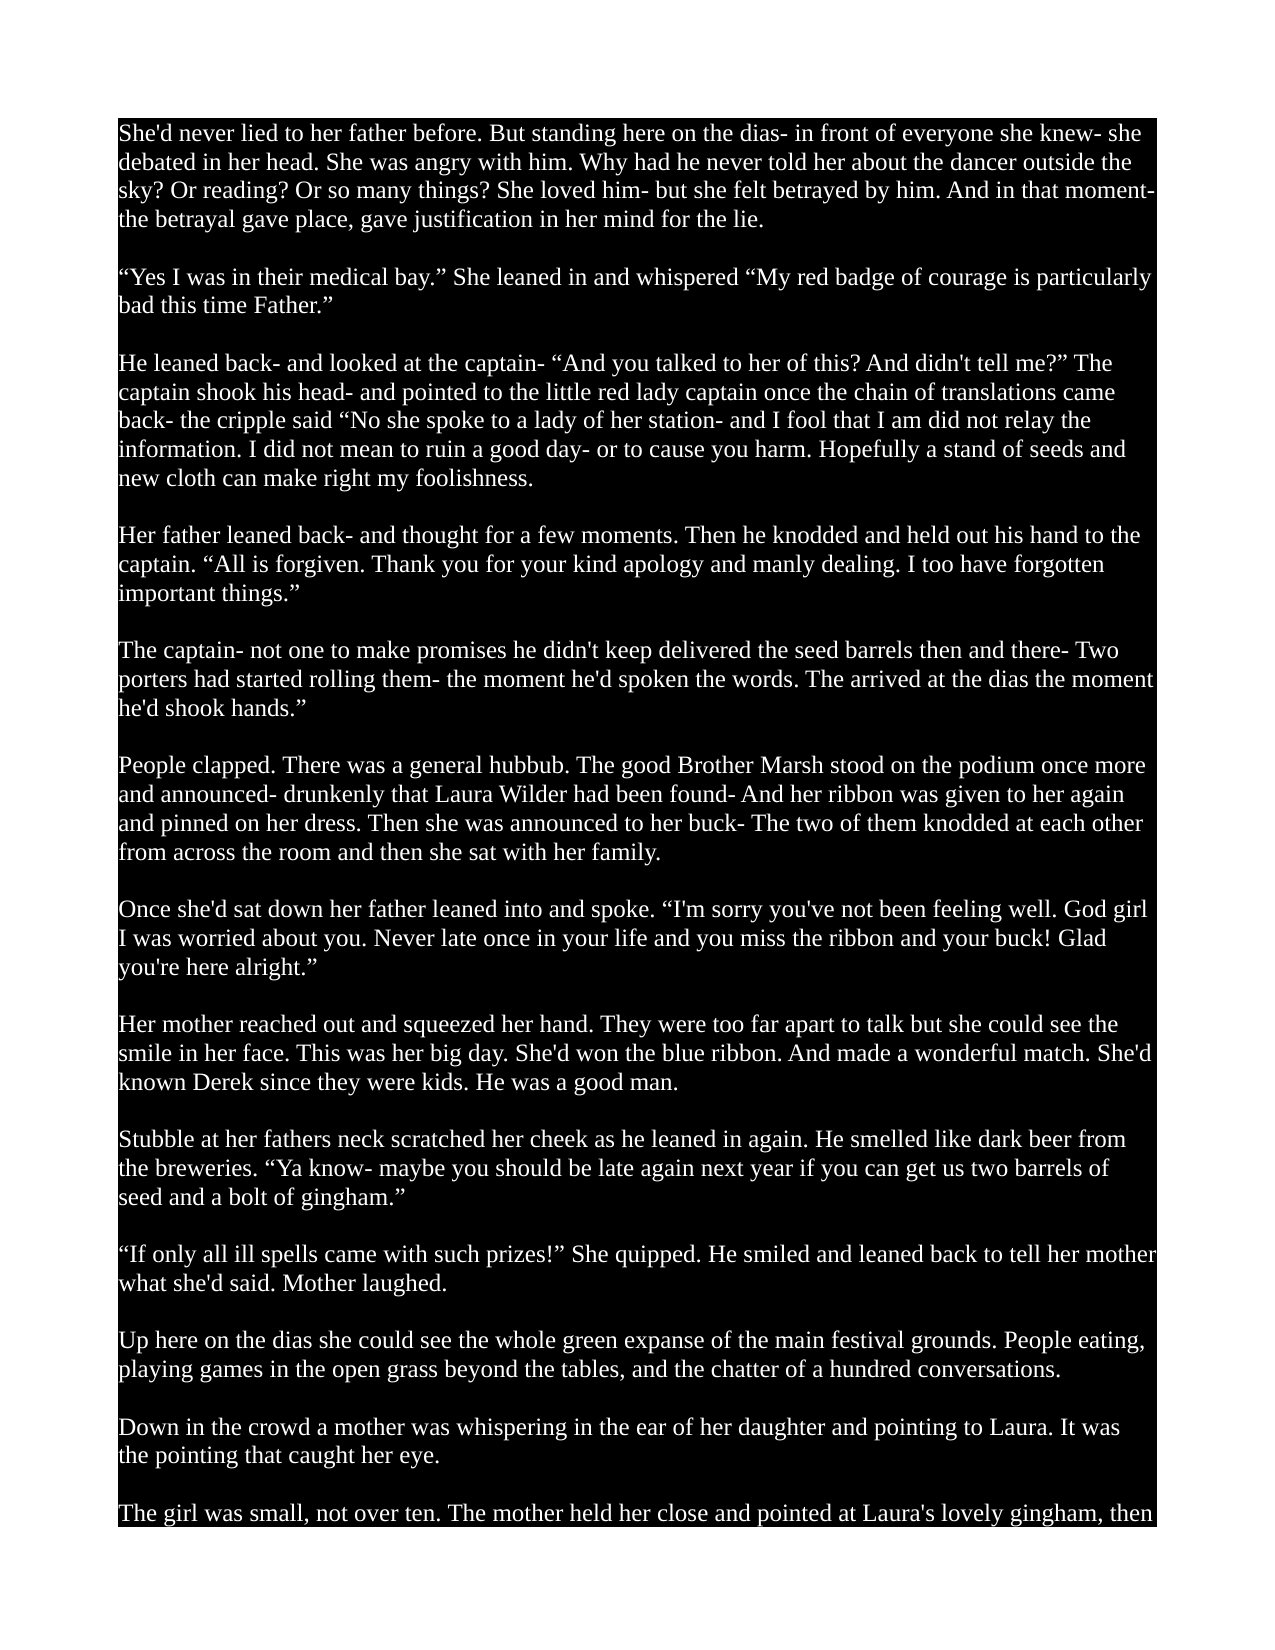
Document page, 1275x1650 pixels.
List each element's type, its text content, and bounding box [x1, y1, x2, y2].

text He leaned back- and looked at the captain- “And you talked to her of this? And didn't tell me?” The captain shook his head- and pointed to the little red lady captain once the chain of translations came back- the cripple said “No she spoke to a lady of her station- and I fool that I am did not relay the information. I did not mean to ruin a good day- or to cause you harm. Hopefully a stand of seeds and new cloth can make right my foolishness. Her father leaned back- and thought for a few moments. Then he knodded and held out his hand to the captain. “All is forgiven. Thank you for your kind apology and manly dealing. I too have forgotten important things.” [118, 348, 1157, 607]
text She'd never lied to her father before. But standing here on the dias- in front of everyone she knew- she debated in her head. She was angry with him. Why had he never told her about the dancer outside the sky? Or reading? Or so many things? She loved him- but she felt betrayed by him. And in that moment- the betrayal gave place, gave justification in her mind for the lie. “Yes I was in their medical bay.” She leaned in and whispered “My red badge of courage is particularly bad this time Father.” [118, 118, 1157, 319]
text The captain- not one to make promises he didn't keep delivered the seed barrels then and there- Two porters had started rolling them- the moment he'd spoken the words. The arrived at the dias the moment he'd shook hands.” People clapped. There was a general hubbub. The good Brother Marsh stood on the podium once more and announced- drunkenly that Laura Wilder had been found- And her ribbon was given to her again and pinned on her dress. Then she was announced to her buck- The two of them knodded at each other from across the room and then she sat with her family. Once she'd sat down her father leaned into and spoke. “I'm sorry you've not been feeling well. God girl I was worried about you. Never late once in your life and you miss the ribbon and your buck! Glad you're here alright.” Her mother reached out and squeezed her hand. They were too far apart to talk but she could see the smile in her face. This was her big day. She'd won the blue ribbon. And made a wonderful match. She'd known Derek since they were kids. He was a good man. Stubble at her fathers neck scratched her cheek as he leaned in again. He smelled like dark beer from the breweries. “Ya know- maybe you should be late again next year if you can get us two barrels of seed and a bolt of gingham.” “If only all ill spells came with such prizes!” She quipped. He smiled and leaned back to tell her mother what she'd said. Mother laughed. Up here on the dias she could see the whole green expanse of the main festival grounds. People eating, playing games in the open grass beyond the tables, and the chatter of a hundred conversations. [118, 636, 1157, 1383]
text Down in the crowd a mother was whispering in the ear of her daughter and pointing to Laura. It was the pointing that caught her eye. [118, 1412, 1157, 1469]
text The girl was small, not over ten. The mother held her close and pointed at Laura's lovely gingham, then [118, 1498, 1157, 1527]
